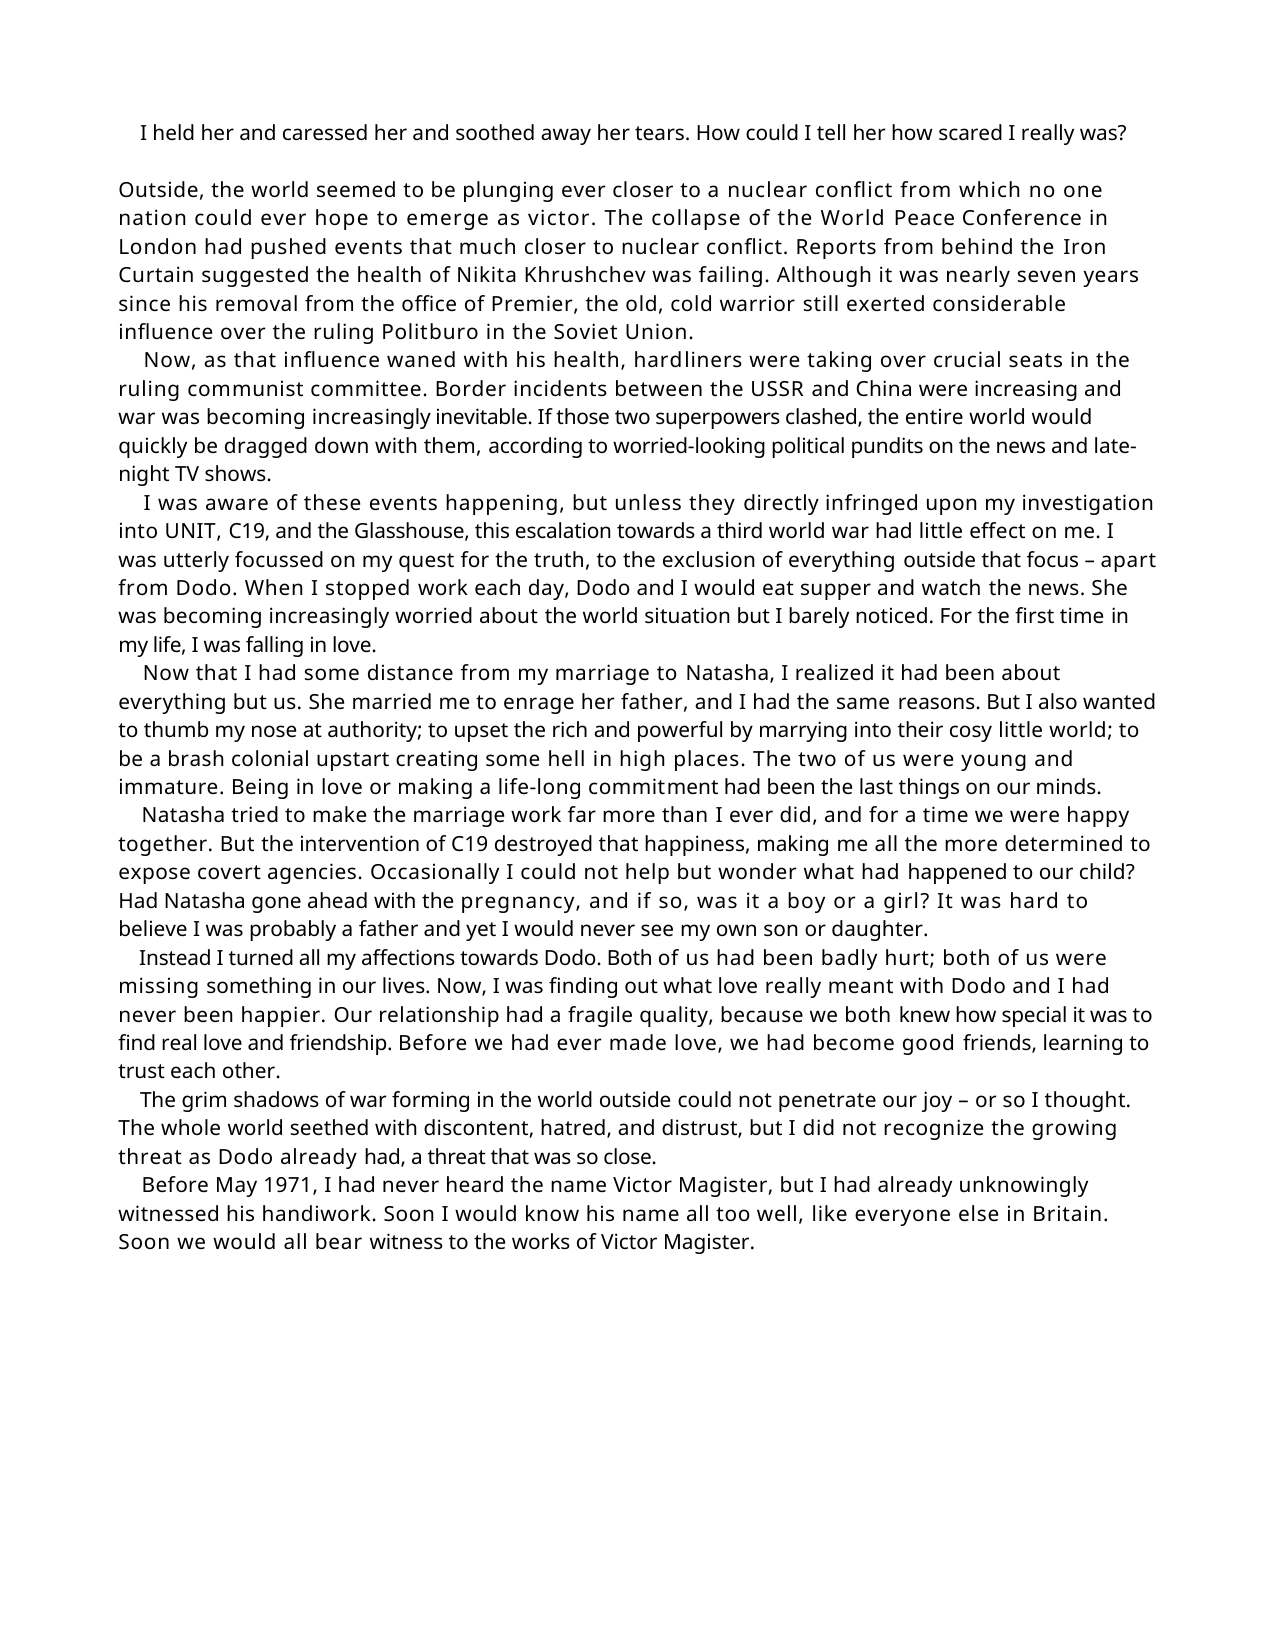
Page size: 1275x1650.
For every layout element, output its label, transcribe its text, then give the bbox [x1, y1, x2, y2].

text I held her and caressed her and soothed away her tears. How could I tell her how scared I really was? [118, 118, 1157, 147]
text Now that I had some distance from my marriage to Natasha, I realized it had been about everything but us. She married me to enrage her father, and I had the same reasons. But I also wanted to thumb my nose at authority; to upset the rich and powerful by marrying into their cosy little world; to be a brash colonial upstart creating some hell in high places. The two of us were young and immature. Being in love or making a life-long commitment had been the last things on our minds. [118, 658, 1157, 801]
text The grim shadows of war forming in the world outside could not penetrate our joy – or so I thought. The whole world seethed with discontent, hatred, and distrust, but I did not recognize the growing threat as Dodo already had, a threat that was so close. [118, 1085, 1157, 1170]
text Instead I turned all my affections towards Dodo. Both of us had been badly hurt; both of us were missing something in our lives. Now, I was finding out what love really meant with Dodo and I had never been happier. Our relationship had a fragile quality, because we both knew how special it was to find real love and friendship. Before we had ever made love, we had become good friends, learning to trust each other. [118, 943, 1157, 1085]
text Before May 1971, I had never heard the name Victor Magister, but I had already unknowingly witnessed his handiwork. Soon I would know his name all too well, like everyone else in Britain. Soon we would all bear witness to the works of Victor Magister. [118, 1170, 1157, 1256]
text Outside, the world seemed to be plunging ever closer to a nuclear conflict from which no one nation could ever hope to emerge as victor. The collapse of the World Peace Conference in London had pushed events that much closer to nuclear conflict. Reports from behind the Iron Curtain suggested the health of Nikita Khrushchev was failing. Although it was nearly seven years since his removal from the office of Premier, the old, cold warrior still exerted considerable influence over the ruling Politburo in the Soviet Union. [118, 175, 1157, 346]
text Now, as that influence waned with his health, hardliners were taking over crucial seats in the ruling communist committee. Border incidents between the USSR and China were increasing and war was becoming increasingly inevitable. If those two superpowers clashed, the entire world would quickly be dragged down with them, according to worried-looking political pundits on the news and late-night TV shows. [118, 346, 1157, 488]
text I was aware of these events happening, but unless they directly infringed upon my investigation into UNIT, C19, and the Glasshouse, this escalation towards a third world war had little effect on me. I was utterly focussed on my quest for the truth, to the exclusion of everything outside that focus – apart from Dodo. When I stopped work each day, Dodo and I would eat supper and watch the news. She was becoming increasingly worried about the world situation but I barely noticed. For the first time in my life, I was falling in love. [118, 488, 1157, 658]
text Natasha tried to make the marriage work far more than I ever did, and for a time we were happy together. But the intervention of C19 destroyed that happiness, making me all the more determined to expose covert agencies. Occasionally I could not help but wonder what had happened to our child? Had Natasha gone ahead with the pregnancy, and if so, was it a boy or a girl? It was hard to believe I was probably a father and yet I would never see my own son or daughter. [118, 801, 1157, 943]
